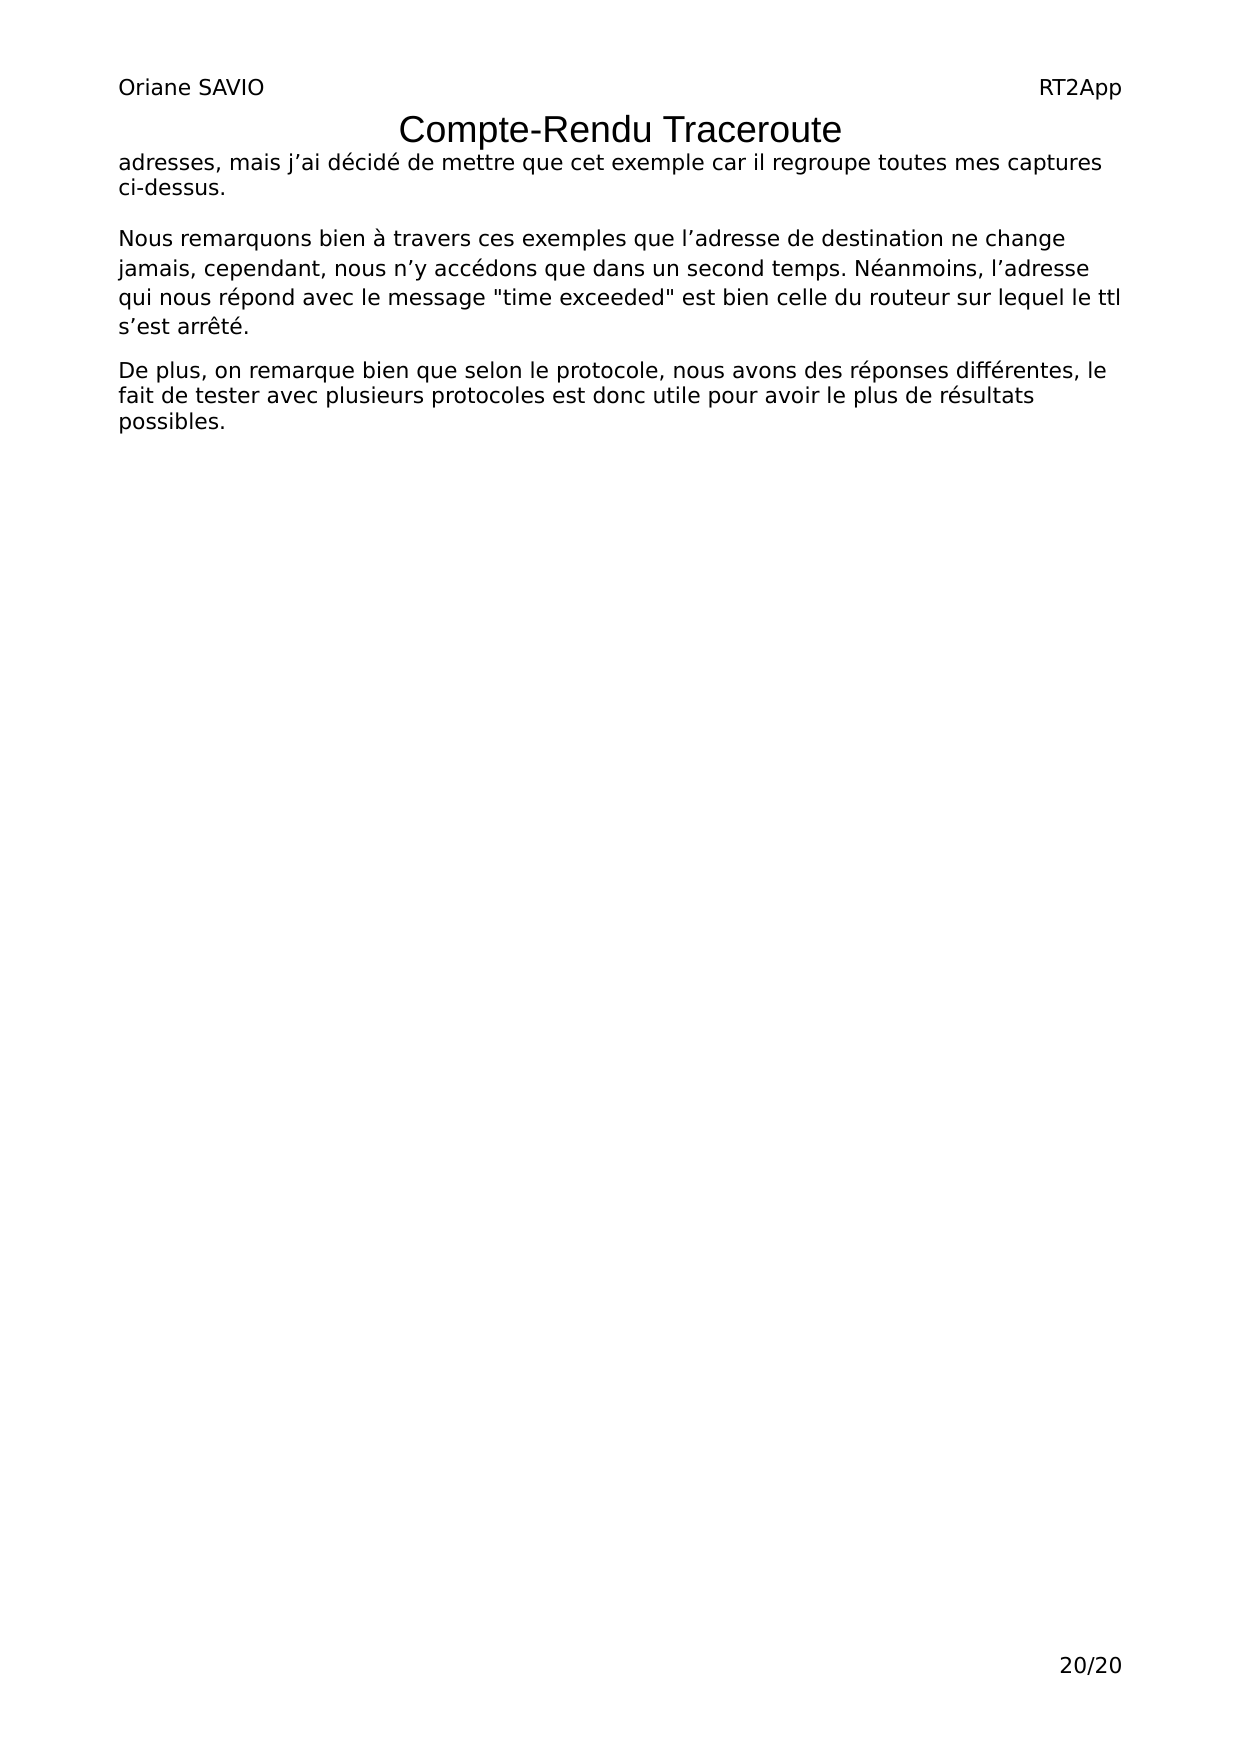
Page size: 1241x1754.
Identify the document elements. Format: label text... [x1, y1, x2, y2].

text De plus, on remarque bien que selon le protocole, nous avons des réponses différentes, le fait de tester avec plusieurs protocoles est donc utile pour avoir le plus de résultats possibles. [118, 358, 1122, 435]
text adresses, mais j’ai décidé de mettre que cet exemple car il regroupe toutes mes captures ci-dessus. [118, 150, 1122, 201]
text Nous remarquons bien à travers ces exemples que l’adresse de destination ne change jamais, cependant, nous n’y accédons que dans un second temps. Néanmoins, l’adresse qui nous répond avec le message "time exceeded" est bien celle du routeur sur lequel le ttl s’est arrêté. [118, 226, 1122, 340]
